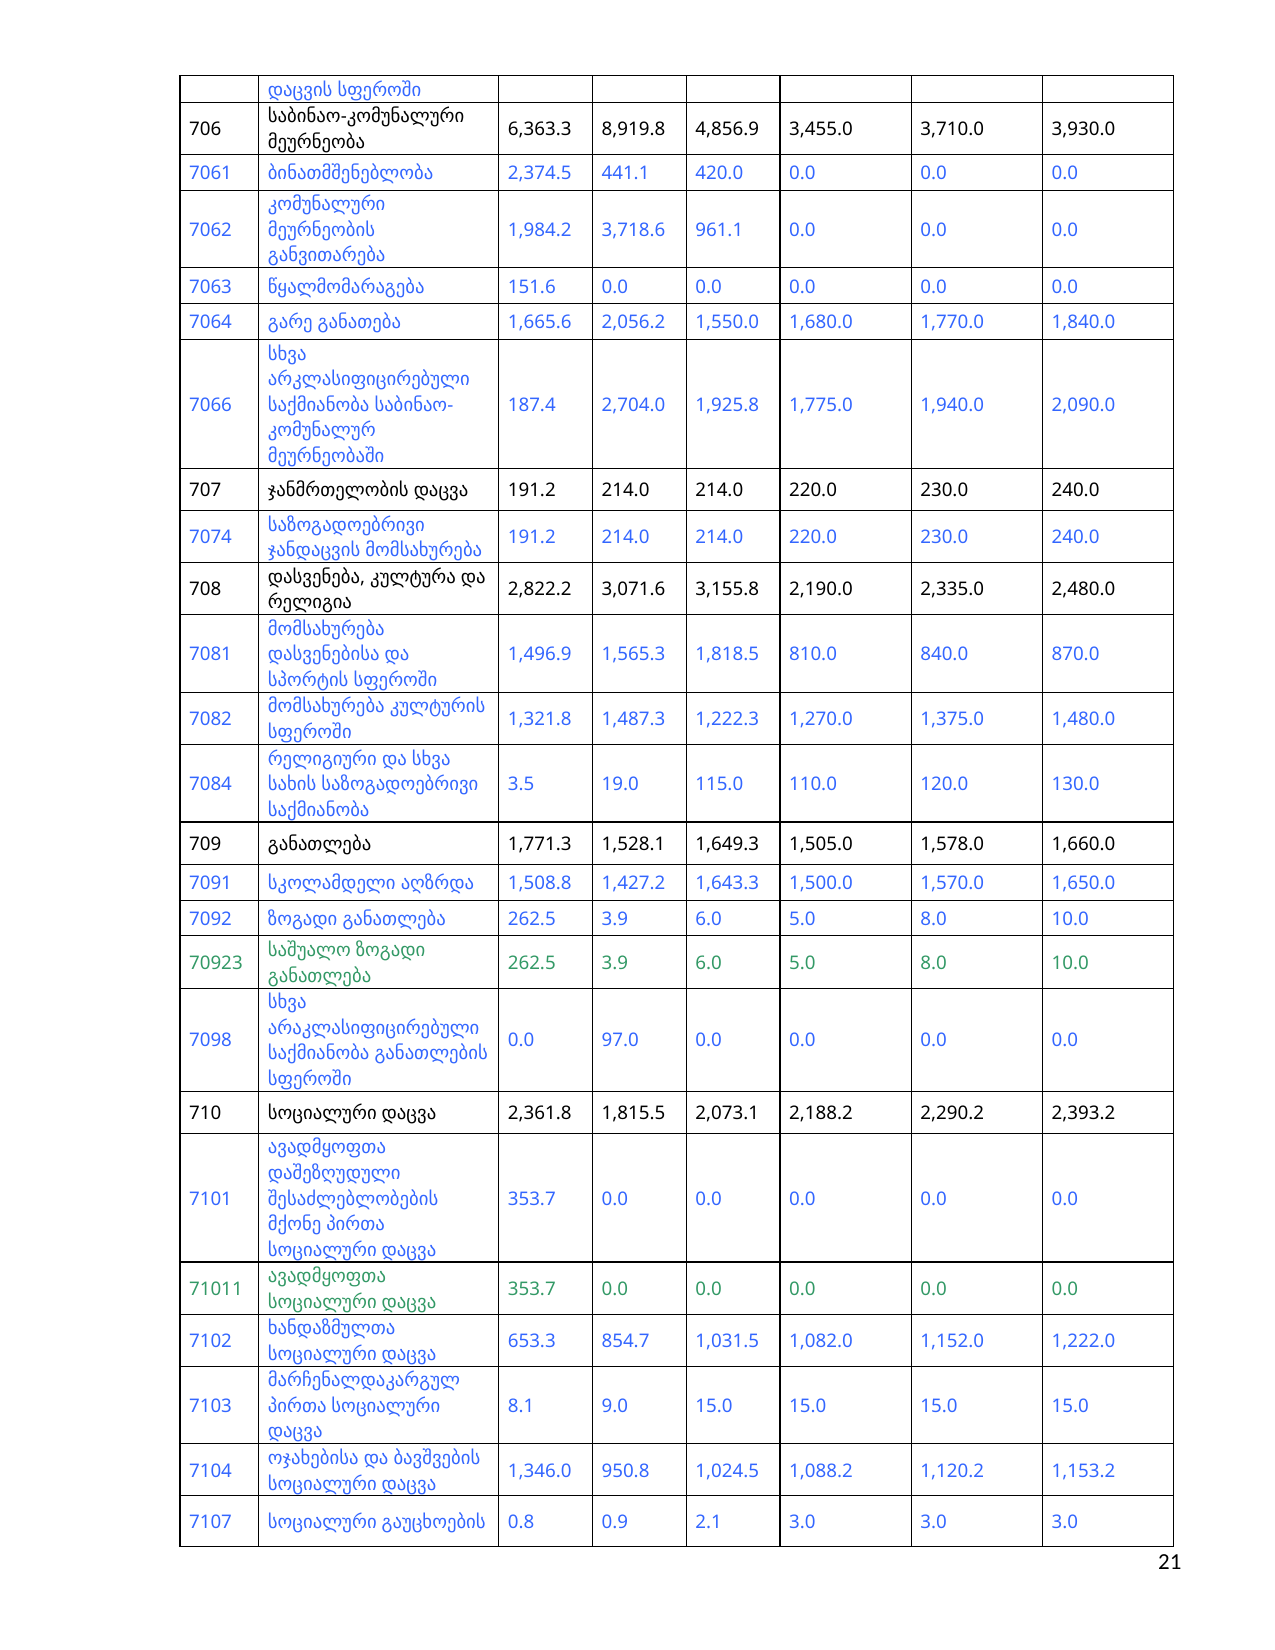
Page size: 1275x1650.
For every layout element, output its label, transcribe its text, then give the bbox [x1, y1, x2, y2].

table_cell 7061 [181, 155, 258, 189]
table_cell 3,710.0 [912, 103, 1042, 154]
table_cell მომსახურება კულტურის სფეროში [259, 693, 498, 744]
table_cell 7103 [181, 1367, 258, 1443]
table_cell [1043, 76, 1173, 102]
table_cell 810.0 [781, 615, 911, 692]
table_cell 8,919.8 [593, 103, 686, 154]
table_cell 7102 [181, 1315, 258, 1366]
table_cell საბინაო-კომუნალური მეურნეობა [259, 103, 498, 154]
table_cell 3.9 [593, 936, 686, 987]
table_cell 71011 [181, 1263, 258, 1313]
table_cell [781, 76, 911, 102]
table_cell ჯანმრთელობის დაცვა [259, 469, 498, 510]
table_cell 191.2 [499, 511, 592, 562]
table_cell 1,643.3 [687, 865, 779, 899]
table_cell [181, 76, 258, 102]
table_cell 1,480.0 [1043, 693, 1173, 744]
table_cell 1,500.0 [781, 865, 911, 899]
table_cell 240.0 [1043, 511, 1173, 562]
table_cell 2,480.0 [1043, 563, 1173, 614]
table_cell 0.0 [912, 1134, 1042, 1261]
table_cell 653.3 [499, 1315, 592, 1366]
table_cell 7082 [181, 693, 258, 744]
table_cell 220.0 [781, 511, 911, 562]
table_cell 262.5 [499, 936, 592, 987]
table_cell 7101 [181, 1134, 258, 1261]
table_cell 7098 [181, 989, 258, 1091]
table_cell 9.0 [593, 1367, 686, 1443]
table_cell 15.0 [687, 1367, 779, 1443]
table_cell 6.0 [687, 901, 779, 935]
table_cell სოციალური დაცვა [259, 1092, 498, 1133]
table_cell 130.0 [1043, 745, 1173, 821]
table_cell 15.0 [1043, 1367, 1173, 1443]
table_cell ავადმყოფთა დაშეზღუდული შესაძლებლობების მქონე პირთა სოციალური დაცვა [259, 1134, 498, 1261]
table_cell 2,188.2 [781, 1092, 911, 1133]
table_cell 5.0 [781, 901, 911, 935]
table_cell 7084 [181, 745, 258, 821]
table_cell განათლება [259, 823, 498, 863]
table_cell დაცვის სფეროში [259, 76, 498, 102]
table_cell 2,190.0 [781, 563, 911, 614]
table_cell 110.0 [781, 745, 911, 821]
table_cell 1,815.5 [593, 1092, 686, 1133]
table_cell 2,290.2 [912, 1092, 1042, 1133]
table_cell სხვა არკლასიფიცირებული საქმიანობა საბინაო-კომუნალურ მეურნეობაში [259, 340, 498, 468]
table_cell 97.0 [593, 989, 686, 1091]
table_cell გარე განათება [259, 304, 498, 339]
table_cell 2,056.2 [593, 304, 686, 339]
table_cell 1,775.0 [781, 340, 911, 468]
table_cell 0.9 [593, 1496, 686, 1546]
table_cell 191.2 [499, 469, 592, 510]
table_cell 115.0 [687, 745, 779, 821]
table_cell 708 [181, 563, 258, 614]
table_cell 0.0 [593, 1134, 686, 1261]
table_cell 5.0 [781, 936, 911, 987]
table_cell 1,088.2 [781, 1444, 911, 1495]
table_cell 0.8 [499, 1496, 592, 1546]
table_cell 8.1 [499, 1367, 592, 1443]
table_cell 1,222.0 [1043, 1315, 1173, 1366]
table_cell 1,984.2 [499, 191, 592, 267]
table_cell 3.0 [1043, 1496, 1173, 1546]
table_cell ხანდაზმულთა სოციალური დაცვა [259, 1315, 498, 1366]
table_cell 1,031.5 [687, 1315, 779, 1366]
table_cell 961.1 [687, 191, 779, 267]
table_cell მომსახურება დასვენებისა და სპორტის სფეროში [259, 615, 498, 692]
table_cell 1,508.8 [499, 865, 592, 899]
table_cell 3.0 [912, 1496, 1042, 1546]
table_cell 0.0 [781, 1134, 911, 1261]
table_cell [593, 76, 686, 102]
table_cell 1,770.0 [912, 304, 1042, 339]
table_cell 2,073.1 [687, 1092, 779, 1133]
table_cell 0.0 [912, 268, 1042, 303]
table_cell 70923 [181, 936, 258, 987]
table_cell 1,321.8 [499, 693, 592, 744]
table_cell 710 [181, 1092, 258, 1133]
table_cell 151.6 [499, 268, 592, 303]
table_cell 0.0 [687, 268, 779, 303]
table_cell 1,528.1 [593, 823, 686, 863]
table_cell 0.0 [781, 1263, 911, 1313]
table_cell 1,570.0 [912, 865, 1042, 899]
table_cell 214.0 [687, 511, 779, 562]
table_cell 240.0 [1043, 469, 1173, 510]
table_cell 1,346.0 [499, 1444, 592, 1495]
table_cell 2,361.8 [499, 1092, 592, 1133]
table_cell 7104 [181, 1444, 258, 1495]
table_cell 214.0 [593, 469, 686, 510]
table_cell 840.0 [912, 615, 1042, 692]
table_cell 709 [181, 823, 258, 863]
table_cell 0.0 [593, 1263, 686, 1313]
table_cell 1,680.0 [781, 304, 911, 339]
table_cell 4,856.9 [687, 103, 779, 154]
table_cell 7064 [181, 304, 258, 339]
table_cell 0.0 [1043, 1134, 1173, 1261]
table_cell 0.0 [1043, 155, 1173, 189]
table_cell 6,363.3 [499, 103, 592, 154]
table_cell 15.0 [781, 1367, 911, 1443]
table_cell 1,550.0 [687, 304, 779, 339]
table_cell 7066 [181, 340, 258, 468]
table_cell ოჯახებისა და ბავშვების სოციალური დაცვა [259, 1444, 498, 1495]
table_cell 3.0 [781, 1496, 911, 1546]
table_cell 854.7 [593, 1315, 686, 1366]
table_cell 1,375.0 [912, 693, 1042, 744]
table_cell საზოგადოებრივი ჯანდაცვის მომსახურება [259, 511, 498, 562]
table_cell 19.0 [593, 745, 686, 821]
table_cell 0.0 [687, 989, 779, 1091]
table_cell 0.0 [687, 1134, 779, 1261]
table_cell 214.0 [687, 469, 779, 510]
table_cell 7063 [181, 268, 258, 303]
table_cell 1,660.0 [1043, 823, 1173, 863]
table_cell 1,222.3 [687, 693, 779, 744]
table_cell 870.0 [1043, 615, 1173, 692]
table_cell 0.0 [1043, 1263, 1173, 1313]
table_cell 1,940.0 [912, 340, 1042, 468]
table_cell 1,771.3 [499, 823, 592, 863]
table_cell 0.0 [499, 989, 592, 1091]
table_cell 1,120.2 [912, 1444, 1042, 1495]
table_cell 7092 [181, 901, 258, 935]
table_cell 1,565.3 [593, 615, 686, 692]
table_cell 1,270.0 [781, 693, 911, 744]
table_cell 420.0 [687, 155, 779, 189]
table_cell [912, 76, 1042, 102]
table_cell 2,393.2 [1043, 1092, 1173, 1133]
table_cell 0.0 [593, 268, 686, 303]
table_cell 262.5 [499, 901, 592, 935]
table_cell 2,335.0 [912, 563, 1042, 614]
table_cell 3.5 [499, 745, 592, 821]
table_cell 353.7 [499, 1263, 592, 1313]
table_cell 0.0 [1043, 989, 1173, 1091]
table_cell ზოგადი განათლება [259, 901, 498, 935]
table_cell 706 [181, 103, 258, 154]
table_cell 10.0 [1043, 901, 1173, 935]
table_cell 0.0 [912, 989, 1042, 1091]
table_cell 0.0 [781, 989, 911, 1091]
table_cell 7107 [181, 1496, 258, 1546]
table_cell საშუალო ზოგადი განათლება [259, 936, 498, 987]
table_cell 1,427.2 [593, 865, 686, 899]
table_cell 0.0 [912, 191, 1042, 267]
table_cell 1,925.8 [687, 340, 779, 468]
table_cell 1,082.0 [781, 1315, 911, 1366]
table_cell 7091 [181, 865, 258, 899]
table_cell 1,578.0 [912, 823, 1042, 863]
table_cell რელიგიური და სხვა სახის საზოგადოებრივი საქმიანობა [259, 745, 498, 821]
table_cell 1,505.0 [781, 823, 911, 863]
table_cell 1,152.0 [912, 1315, 1042, 1366]
table_cell 3,071.6 [593, 563, 686, 614]
table_cell ავადმყოფთა სოციალური დაცვა [259, 1263, 498, 1313]
table_cell 7062 [181, 191, 258, 267]
table_cell 707 [181, 469, 258, 510]
table_cell დასვენება, კულტურა და რელიგია [259, 563, 498, 614]
table_cell 214.0 [593, 511, 686, 562]
table_cell სოციალური გაუცხოების [259, 1496, 498, 1546]
table_cell 0.0 [687, 1263, 779, 1313]
table_cell 0.0 [912, 155, 1042, 189]
table_cell 1,487.3 [593, 693, 686, 744]
table_cell 441.1 [593, 155, 686, 189]
table_cell 187.4 [499, 340, 592, 468]
table_cell 2.1 [687, 1496, 779, 1546]
table_cell 3.9 [593, 901, 686, 935]
table_cell 353.7 [499, 1134, 592, 1261]
table_cell 230.0 [912, 469, 1042, 510]
table_cell 8.0 [912, 936, 1042, 987]
table_cell 0.0 [781, 191, 911, 267]
table_cell სკოლამდელი აღზრდა [259, 865, 498, 899]
table_cell 3,155.8 [687, 563, 779, 614]
table_cell 0.0 [912, 1263, 1042, 1313]
table_cell 2,374.5 [499, 155, 592, 189]
table_cell [499, 76, 592, 102]
table_cell 0.0 [781, 268, 911, 303]
table_cell 2,822.2 [499, 563, 592, 614]
table_cell 0.0 [1043, 268, 1173, 303]
table_cell 8.0 [912, 901, 1042, 935]
table_cell 15.0 [912, 1367, 1042, 1443]
table_cell 1,650.0 [1043, 865, 1173, 899]
table_cell ბინათმშენებლობა [259, 155, 498, 189]
table_cell 3,718.6 [593, 191, 686, 267]
table_cell [687, 76, 779, 102]
table_cell 3,455.0 [781, 103, 911, 154]
table_cell 1,665.6 [499, 304, 592, 339]
table_cell 230.0 [912, 511, 1042, 562]
table_cell 7081 [181, 615, 258, 692]
table_cell 1,649.3 [687, 823, 779, 863]
table_cell 7074 [181, 511, 258, 562]
table_cell 1,840.0 [1043, 304, 1173, 339]
table_cell მარჩენალდაკარგულ პირთა სოციალური დაცვა [259, 1367, 498, 1443]
table_cell 1,818.5 [687, 615, 779, 692]
table_cell 6.0 [687, 936, 779, 987]
table_cell წყალმომარაგება [259, 268, 498, 303]
table_cell 0.0 [1043, 191, 1173, 267]
table_cell 10.0 [1043, 936, 1173, 987]
table_cell 0.0 [781, 155, 911, 189]
table_cell კომუნალური მეურნეობის განვითარება [259, 191, 498, 267]
table_cell 2,704.0 [593, 340, 686, 468]
table_cell 1,496.9 [499, 615, 592, 692]
table_cell 3,930.0 [1043, 103, 1173, 154]
table_cell 950.8 [593, 1444, 686, 1495]
table_cell 1,153.2 [1043, 1444, 1173, 1495]
table_cell 220.0 [781, 469, 911, 510]
table_cell 2,090.0 [1043, 340, 1173, 468]
table_cell სხვა არაკლასიფიცირებული საქმიანობა განათლების სფეროში [259, 989, 498, 1091]
table_cell 120.0 [912, 745, 1042, 821]
table_cell 1,024.5 [687, 1444, 779, 1495]
